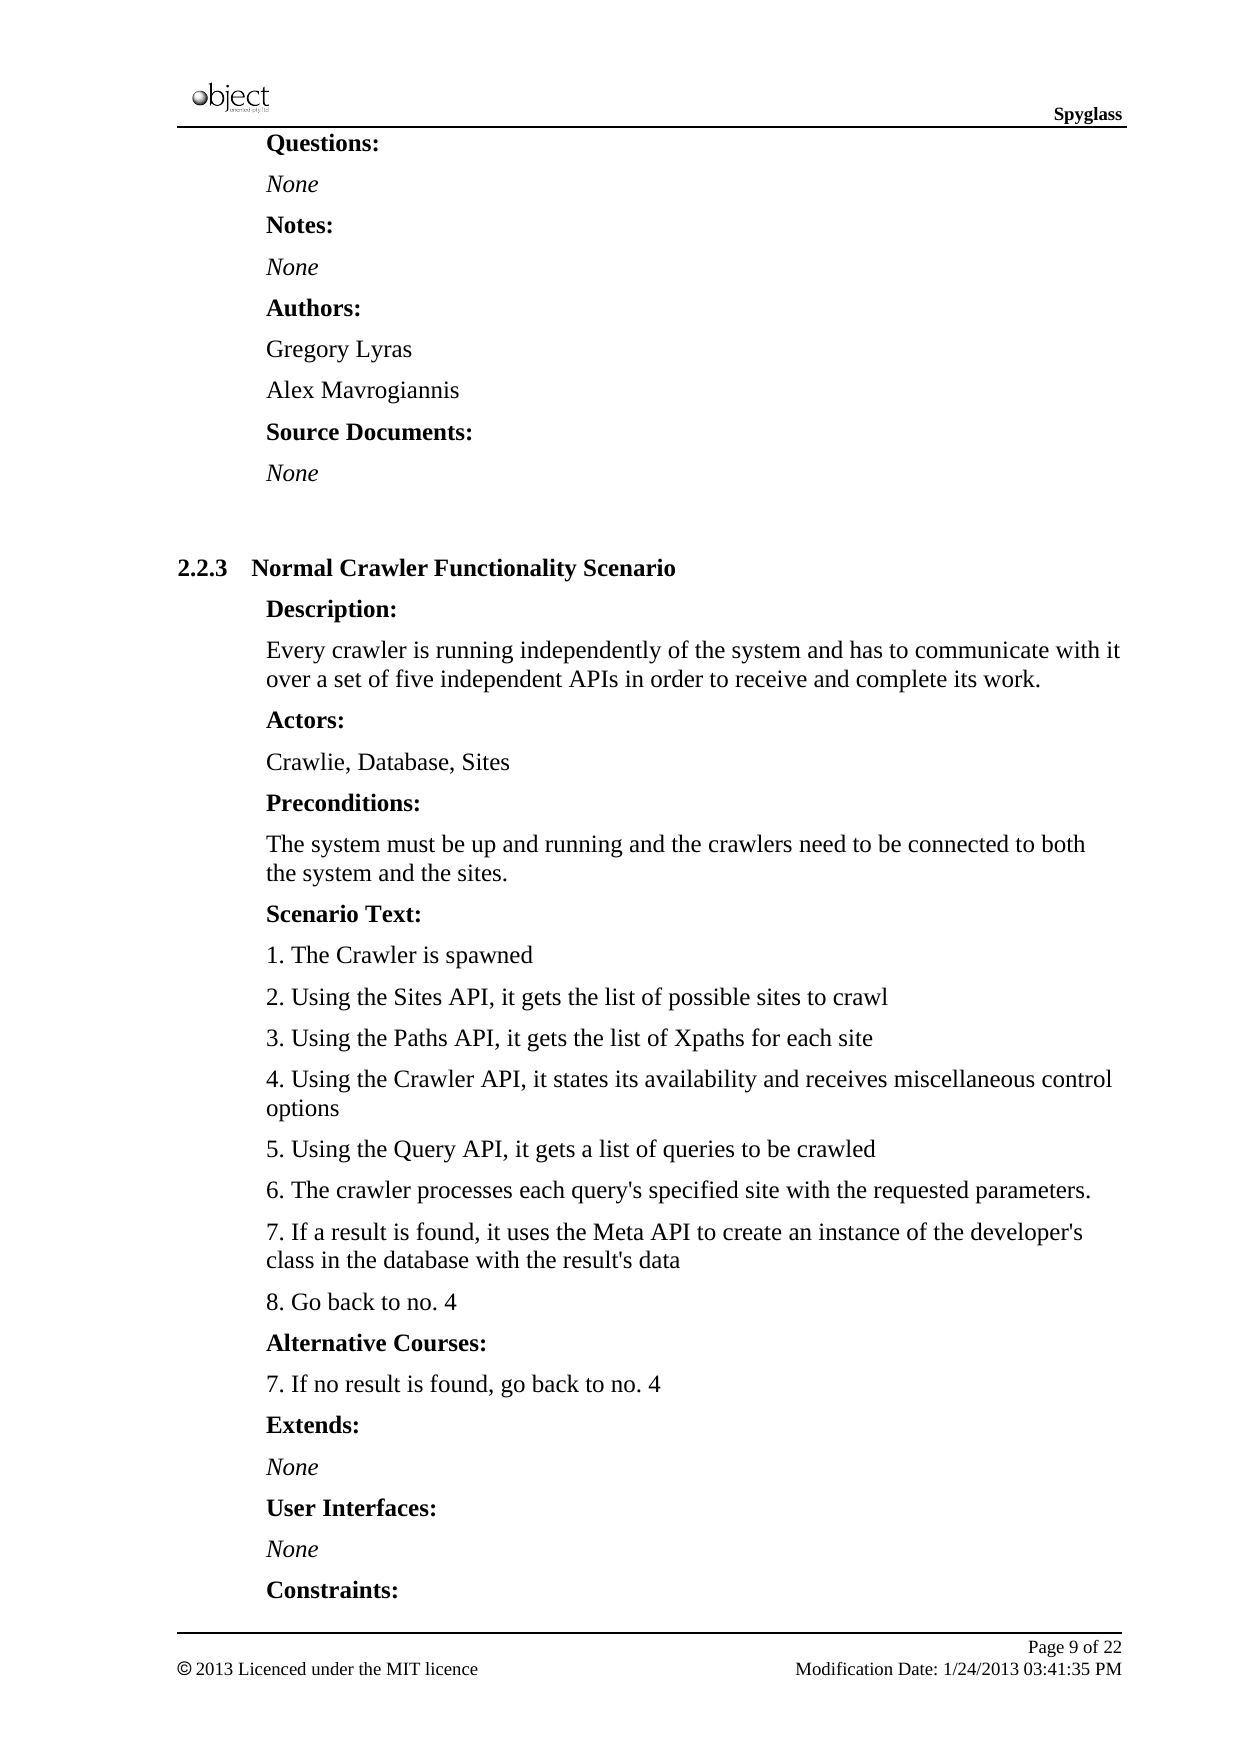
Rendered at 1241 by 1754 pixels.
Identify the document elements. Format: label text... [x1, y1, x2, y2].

text Description: [266, 594, 1122, 623]
text Scenario Text: [266, 899, 1122, 928]
text Constraints: [266, 1575, 1122, 1604]
text The system must be up and running and the crawlers need to be connected to both the system and the sites. [266, 829, 1122, 887]
text 1. The Crawler is spawned [266, 940, 1122, 969]
text Source Documents: [266, 417, 1122, 445]
text 3. Using the Paths API, it gets the list of Xpaths for each site [266, 1023, 1122, 1052]
text None [266, 1452, 1122, 1480]
text None [266, 252, 1122, 280]
subtitle Normal Crawler Functionality Scenario [177, 553, 1122, 582]
text Notes: [266, 210, 1122, 239]
text 5. Using the Query API, it gets a list of queries to be crawled [266, 1134, 1122, 1163]
text Preconditions: [266, 788, 1122, 817]
text 7. If a result is found, it uses the Meta API to create an instance of the developer's class in the database with the result's data [266, 1217, 1122, 1274]
text Crawlie, Database, Sites [266, 747, 1122, 775]
text Actors: [266, 705, 1122, 734]
text None [266, 169, 1122, 198]
text 2. Using the Sites API, it gets the list of possible sites to crawl [266, 982, 1122, 1010]
text 8. Go back to no. 4 [266, 1287, 1122, 1315]
text User Interfaces: [266, 1493, 1122, 1522]
text Alternative Courses: [266, 1328, 1122, 1357]
text None [266, 1534, 1122, 1563]
text Questions: [266, 128, 1122, 157]
text Extends: [266, 1410, 1122, 1439]
text Authors: [266, 293, 1122, 322]
text Every crawler is running independently of the system and has to communicate with it over a set of five independent APIs in order to receive and complete its work. [266, 635, 1122, 693]
text Alex Mavrogiannis [266, 375, 1122, 404]
text 4. Using the Crawler API, it states its availability and receives miscellaneous control options [266, 1064, 1122, 1122]
text None [266, 458, 1122, 487]
text Gregory Lyras [266, 334, 1122, 363]
text 7. If no result is found, go back to no. 4 [266, 1369, 1122, 1398]
text 6. The crawler processes each query's specified site with the requested parameters. [266, 1175, 1122, 1204]
